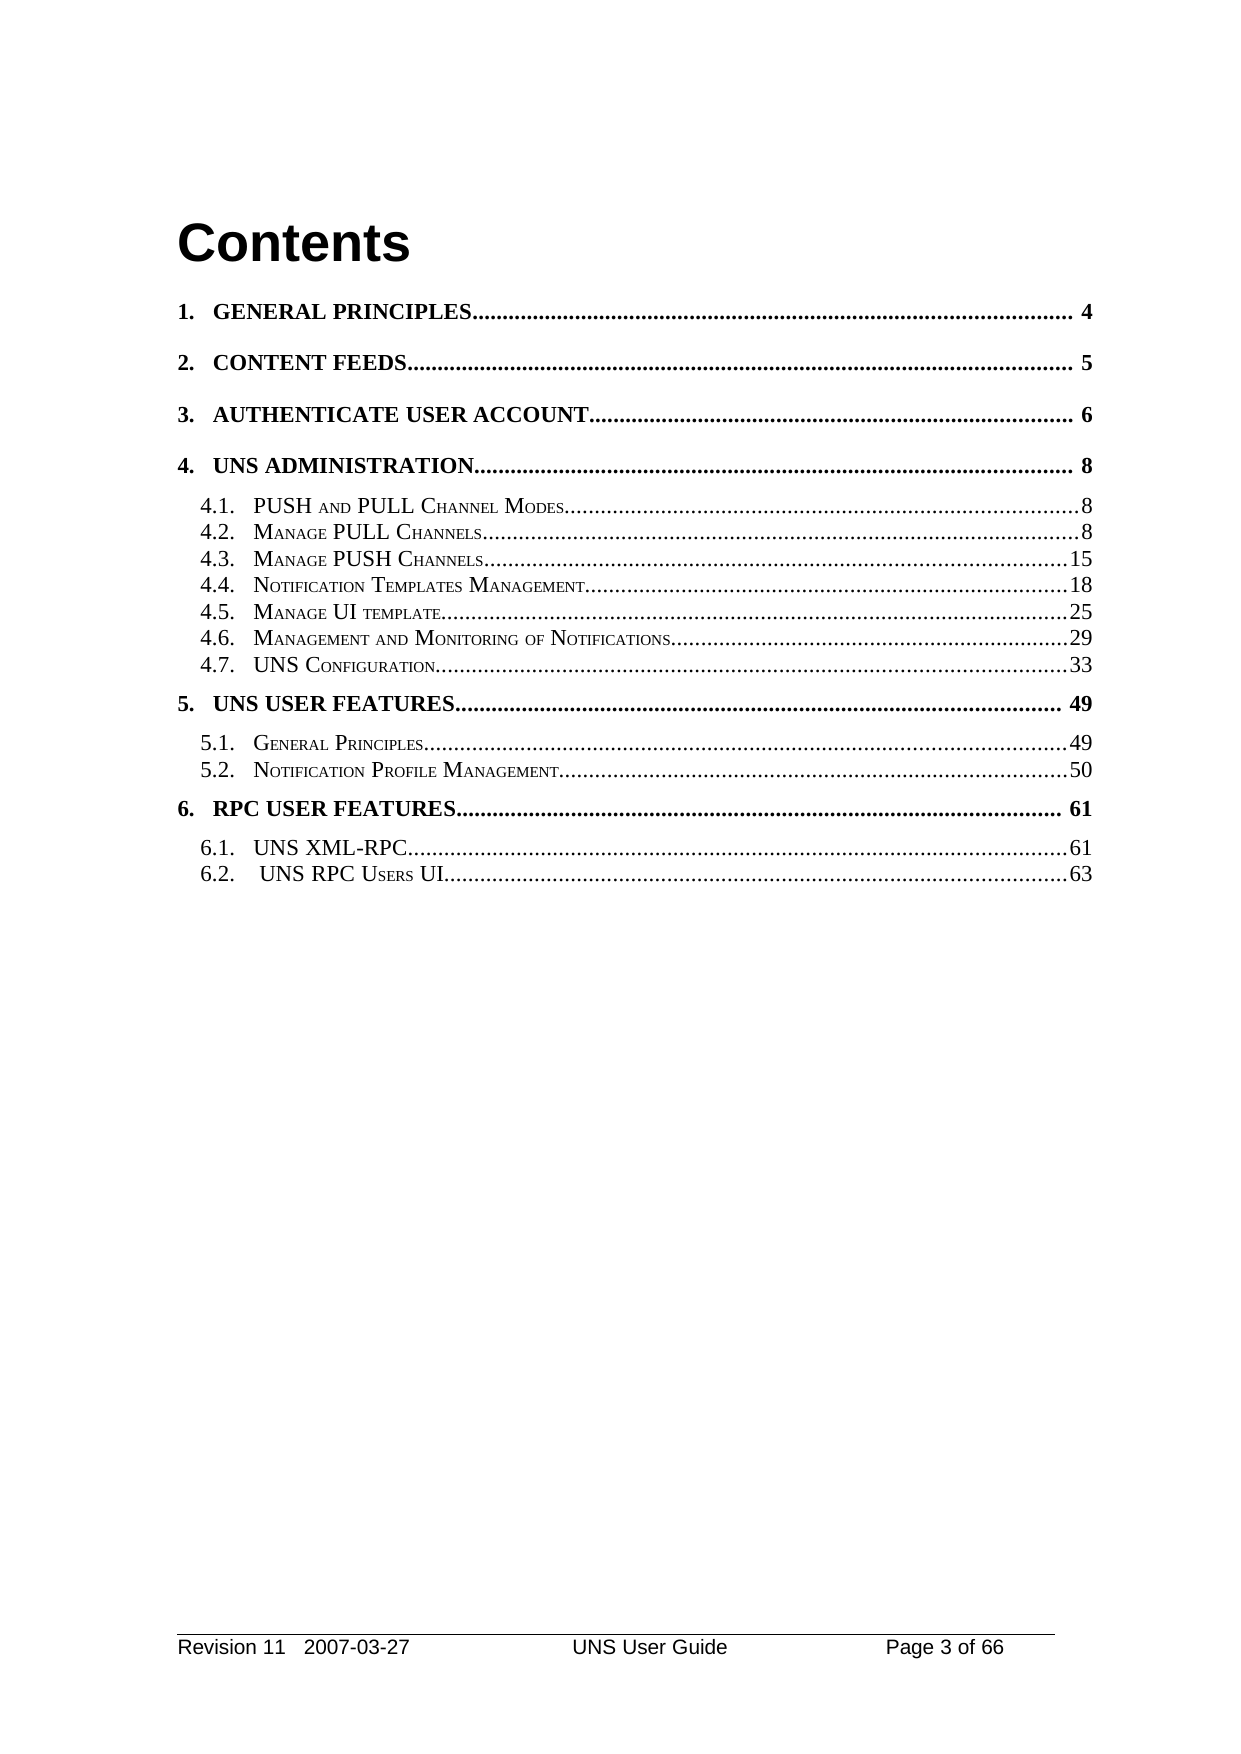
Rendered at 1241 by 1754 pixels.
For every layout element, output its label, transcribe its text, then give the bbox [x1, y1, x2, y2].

text 5.1. General Principles 49 [200, 729, 1092, 756]
text 5. UNS User FEATURES 49 [177, 690, 1092, 716]
text 4.1. PUSH and PULL Channel Modes 8 [200, 491, 1092, 518]
text 4. UNS Administration 8 [177, 452, 1092, 479]
text 5.2. Notification Profile Management 50 [200, 756, 1092, 782]
text 4.3. Manage PUSH Channels 15 [200, 544, 1092, 571]
text 6. RPC User FEATURES 61 [177, 794, 1092, 821]
text 1. General Principles 4 [177, 298, 1092, 324]
text 4.5. Manage UI template 25 [200, 598, 1092, 624]
text 2. Content Feeds 5 [177, 349, 1092, 376]
text 3. Authenticate User Account 6 [177, 401, 1092, 427]
text 4.4. Notification Templates Management 18 [200, 571, 1092, 598]
text 4.2. Manage PULL Channels 8 [200, 518, 1092, 544]
subtitle Contents [177, 210, 1092, 273]
text 4.7. UNS Configuration 33 [200, 651, 1092, 677]
text 4.6. Management and Monitoring of Notifications 29 [200, 624, 1092, 651]
text 6.2. UNS RPC Users UI 63 [200, 860, 1092, 887]
text 6.1. UNS XML-RPC 61 [200, 834, 1092, 860]
